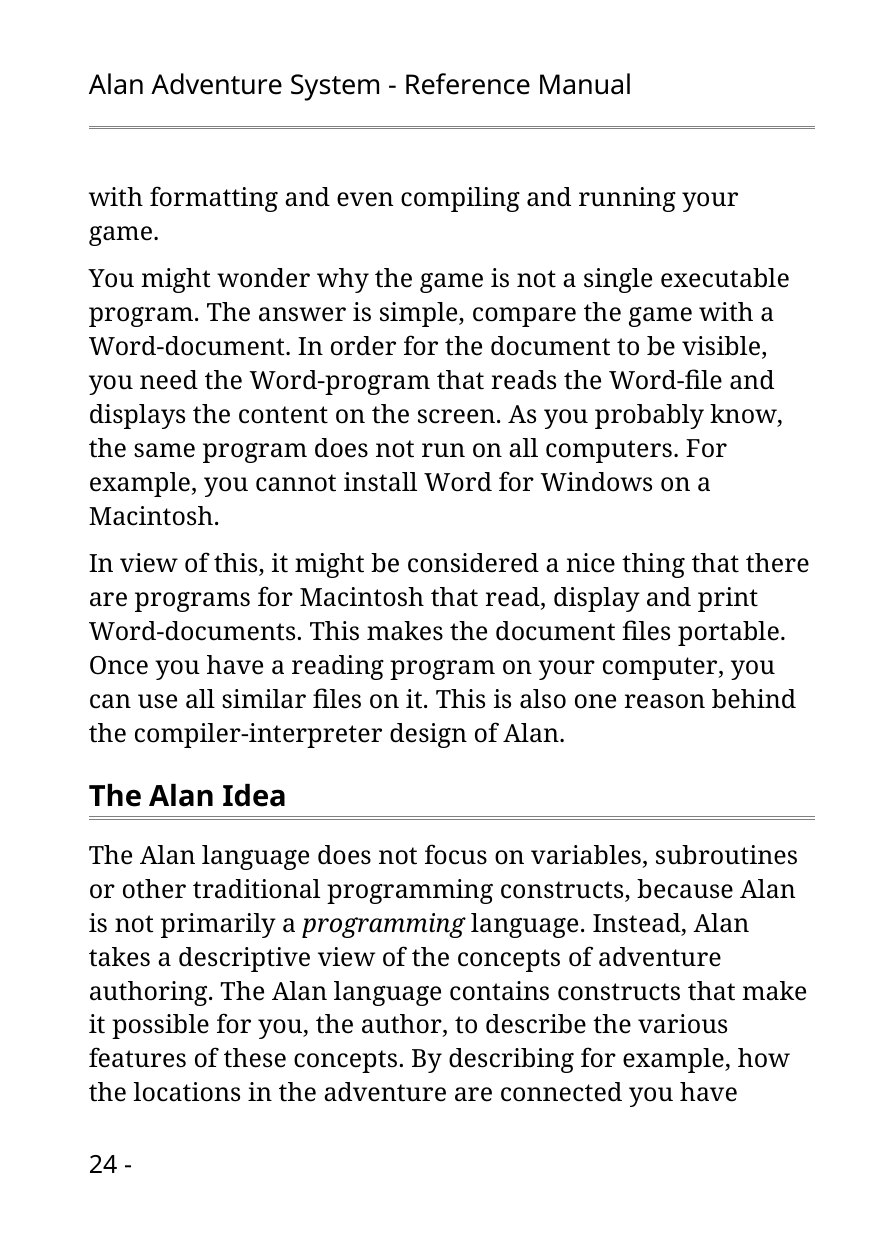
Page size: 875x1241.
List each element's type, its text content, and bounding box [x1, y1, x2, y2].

text You might wonder why the game is not a single executable program. The answer is simple, compare the game with a Word-document. In order for the document to be visible, you need the Word-program that reads the Word-file and displays the content on the screen. As you probably know, the same program does not run on all computers. For example, you cannot install Word for Windows on a Macintosh. [88, 261, 815, 533]
text In view of this, it might be considered a nice thing that there are programs for Macintosh that read, display and print Word-documents. This makes the document files portable. Once you have a reading program on your computer, you can use all similar files on it. This is also one reason behind the compiler-interpreter design of Alan. [88, 546, 815, 749]
text with formatting and even compiling and running your game. [88, 180, 815, 248]
text The Alan language does not focus on variables, subroutines or other traditional programming con­structs, because Alan is not primarily a programming language. Instead, Alan takes a descriptive view of the concepts of adventure authoring. The Alan lan­guage contains constructs that make it possible for you, the author, to describe the various features of these concepts. By describing for example, how the loca­tions in the adventure are connected you have [88, 838, 815, 1109]
subtitle The Alan Idea [88, 775, 815, 819]
